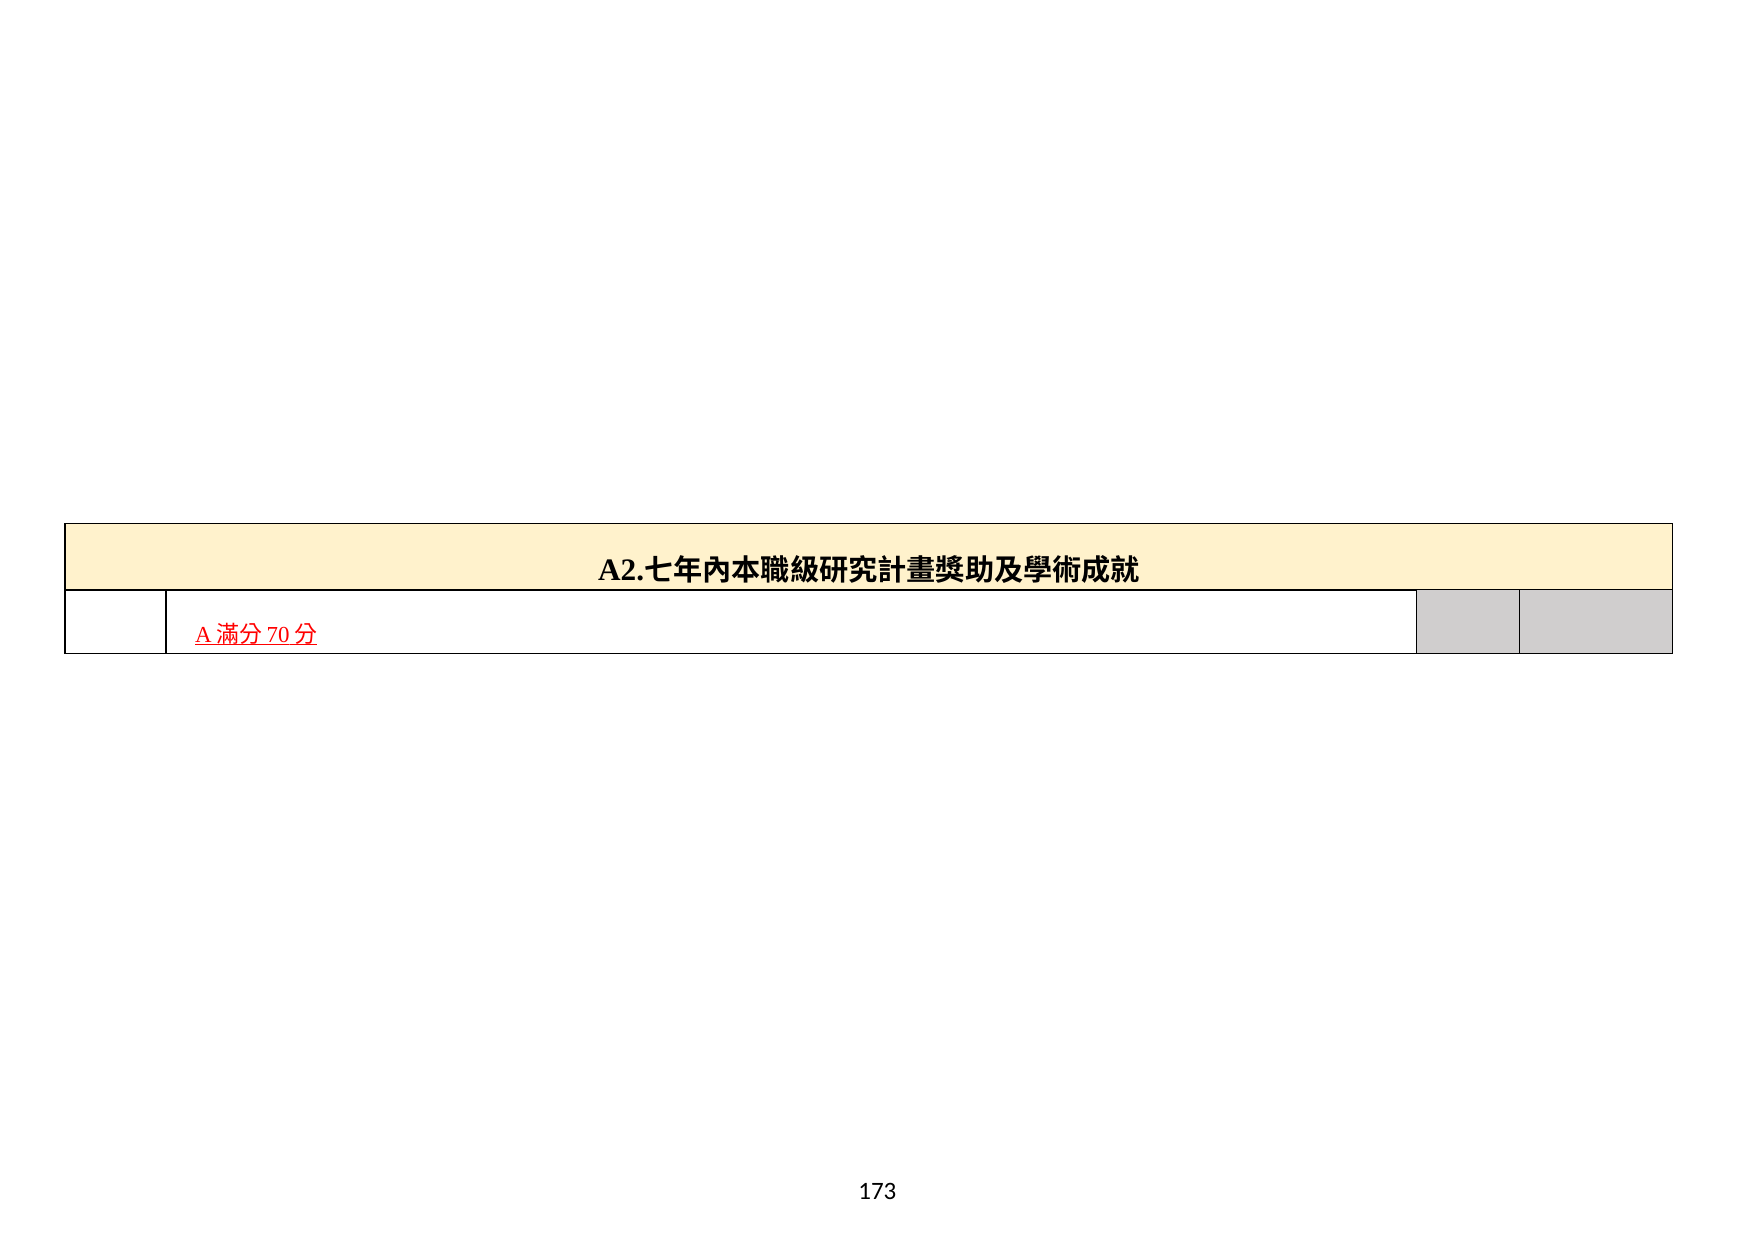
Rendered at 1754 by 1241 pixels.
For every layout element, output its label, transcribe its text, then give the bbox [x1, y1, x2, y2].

table_cell [1417, 590, 1519, 653]
table_cell [1520, 590, 1672, 653]
table_cell A滿分70分 [167, 591, 1416, 653]
table_cell [66, 591, 165, 653]
table_header A2.七年內本職級研究計畫獎助及學術成就 [66, 524, 1672, 589]
